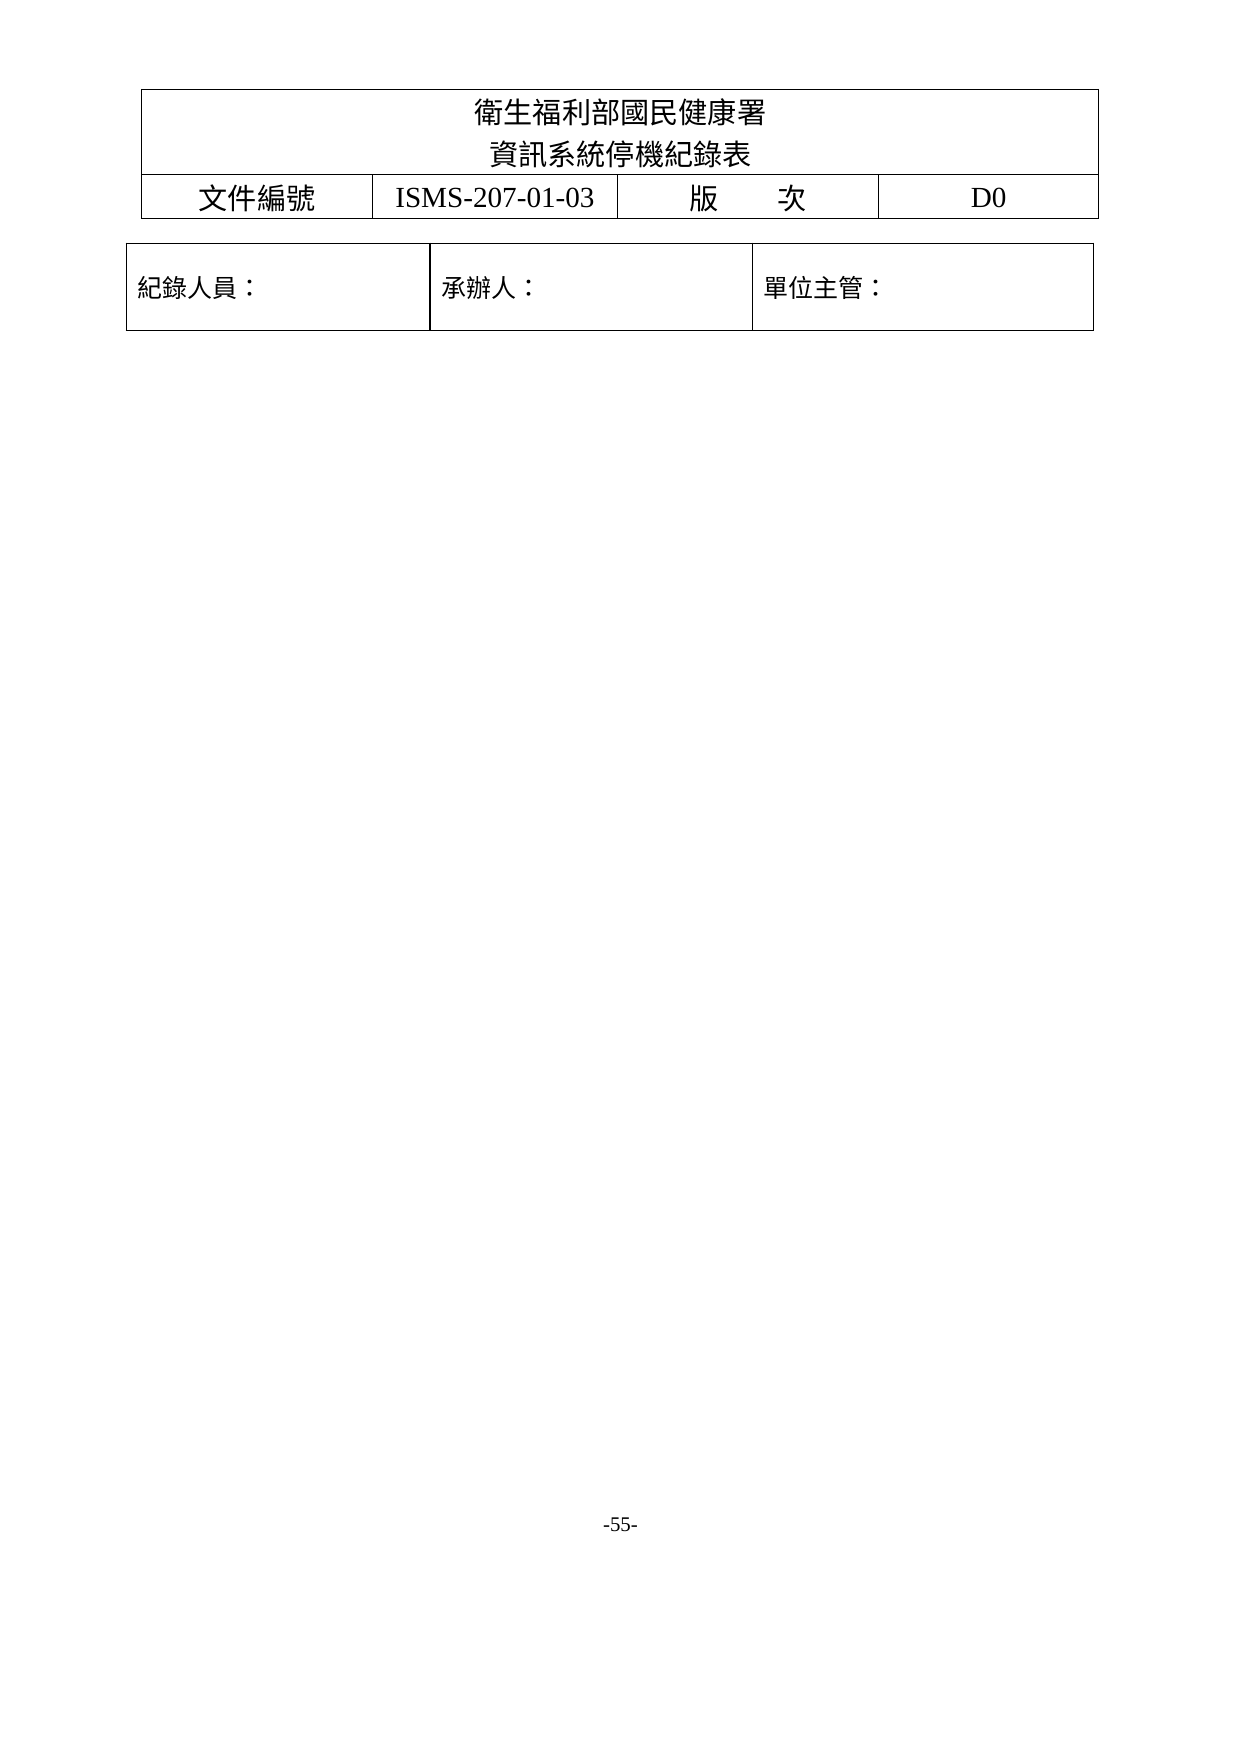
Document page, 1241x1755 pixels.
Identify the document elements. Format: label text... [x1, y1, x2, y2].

table_cell 單位主管： [753, 244, 1093, 330]
table_cell 承辦人： [431, 244, 752, 330]
table_cell 紀錄人員： [127, 244, 429, 330]
